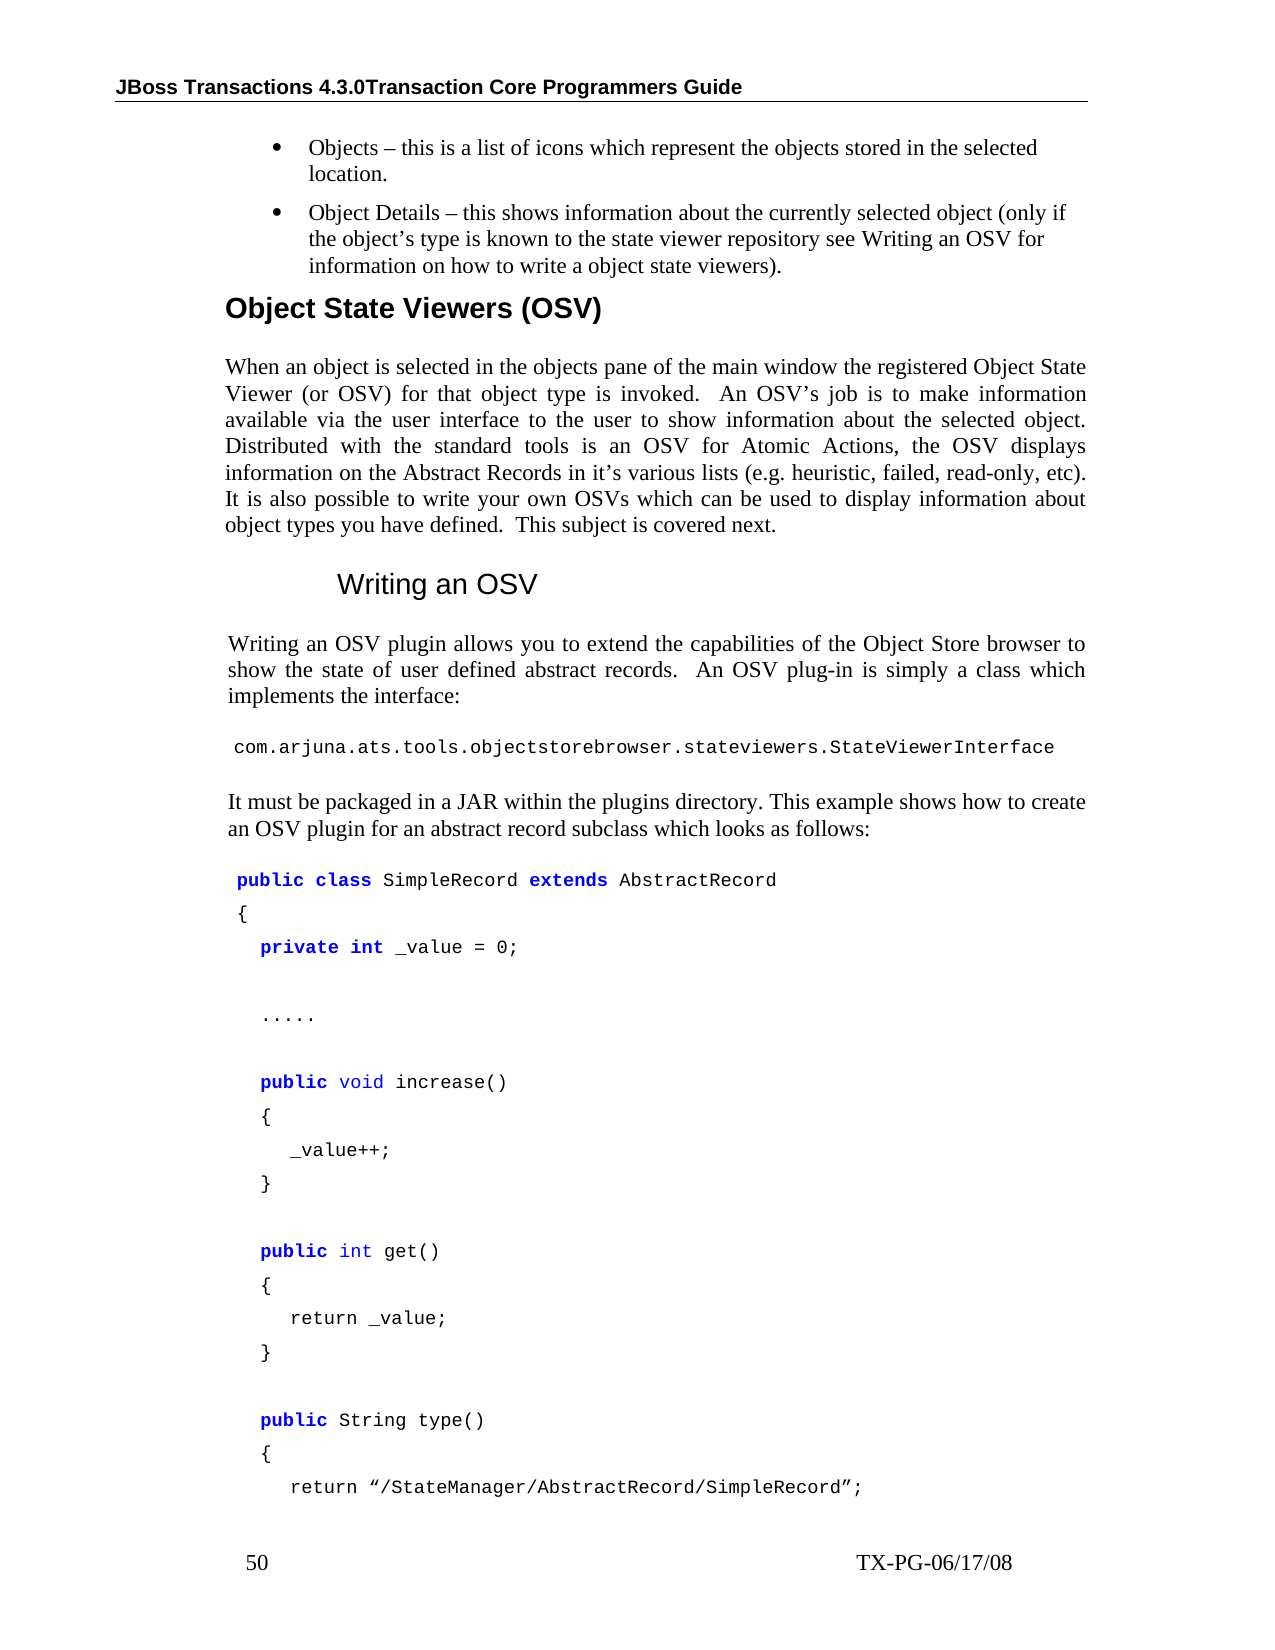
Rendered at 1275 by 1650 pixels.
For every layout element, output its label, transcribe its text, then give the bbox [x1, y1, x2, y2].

text private int _value = 0; [237, 938, 1088, 959]
text return _value; [237, 1309, 1088, 1330]
text ..... [237, 1005, 1088, 1027]
text { [237, 1107, 1088, 1128]
text { [237, 1444, 1088, 1465]
list Objects – this is a list of icons which represent the objects stored in the selected location. [273, 134, 1088, 187]
text Writing an OSV plugin allows you to extend the capabilities of the Object Store browser to show the state of user defined abstract records. An OSV plug-in is simply a class which implements the interface: [228, 630, 1088, 709]
text { [237, 904, 1088, 925]
text return “/StateManager/AbstractRecord/SimpleRecord”; [237, 1478, 1088, 1499]
text { [237, 1275, 1088, 1297]
text } [237, 1174, 1088, 1195]
text public class SimpleRecord extends AbstractRecord [237, 870, 1088, 892]
subtitle Object State Viewers (OSV) [112, 291, 1088, 324]
text When an object is selected in the objects pane of the main window the registered Object State Viewer (or OSV) for that object type is invoked. An OSV’s job is to make information available via the user interface to the user to show information about the selected object. Distributed with the standard tools is an OSV for Atomic Actions, the OSV displays information on the Abstract Records in it’s various lists (e.g. heuristic, failed, read-only, etc). It is also possible to write your own OSVs which can be used to display information about object types you have defined. This subject is covered next. [225, 353, 1088, 538]
text public int get() [237, 1242, 1088, 1263]
subtitle Writing an OSV [112, 567, 1088, 601]
text public void increase() [237, 1073, 1088, 1094]
text com.arjuna.ats.tools.objectstorebrowser.stateviewers.StateViewerInterface [228, 738, 1088, 759]
text It must be packaged in a JAR within the plugins directory. This example shows how to create an OSV plugin for an abstract record subclass which looks as follows: [228, 788, 1088, 841]
text } [237, 1343, 1088, 1364]
text public String type() [237, 1410, 1088, 1432]
list Object Details – this shows information about the currently selected object (only if the object’s type is known to the state viewer repository see Writing an OSV for information on how to write a object state viewers). [273, 199, 1088, 278]
text _value++; [237, 1140, 1088, 1162]
